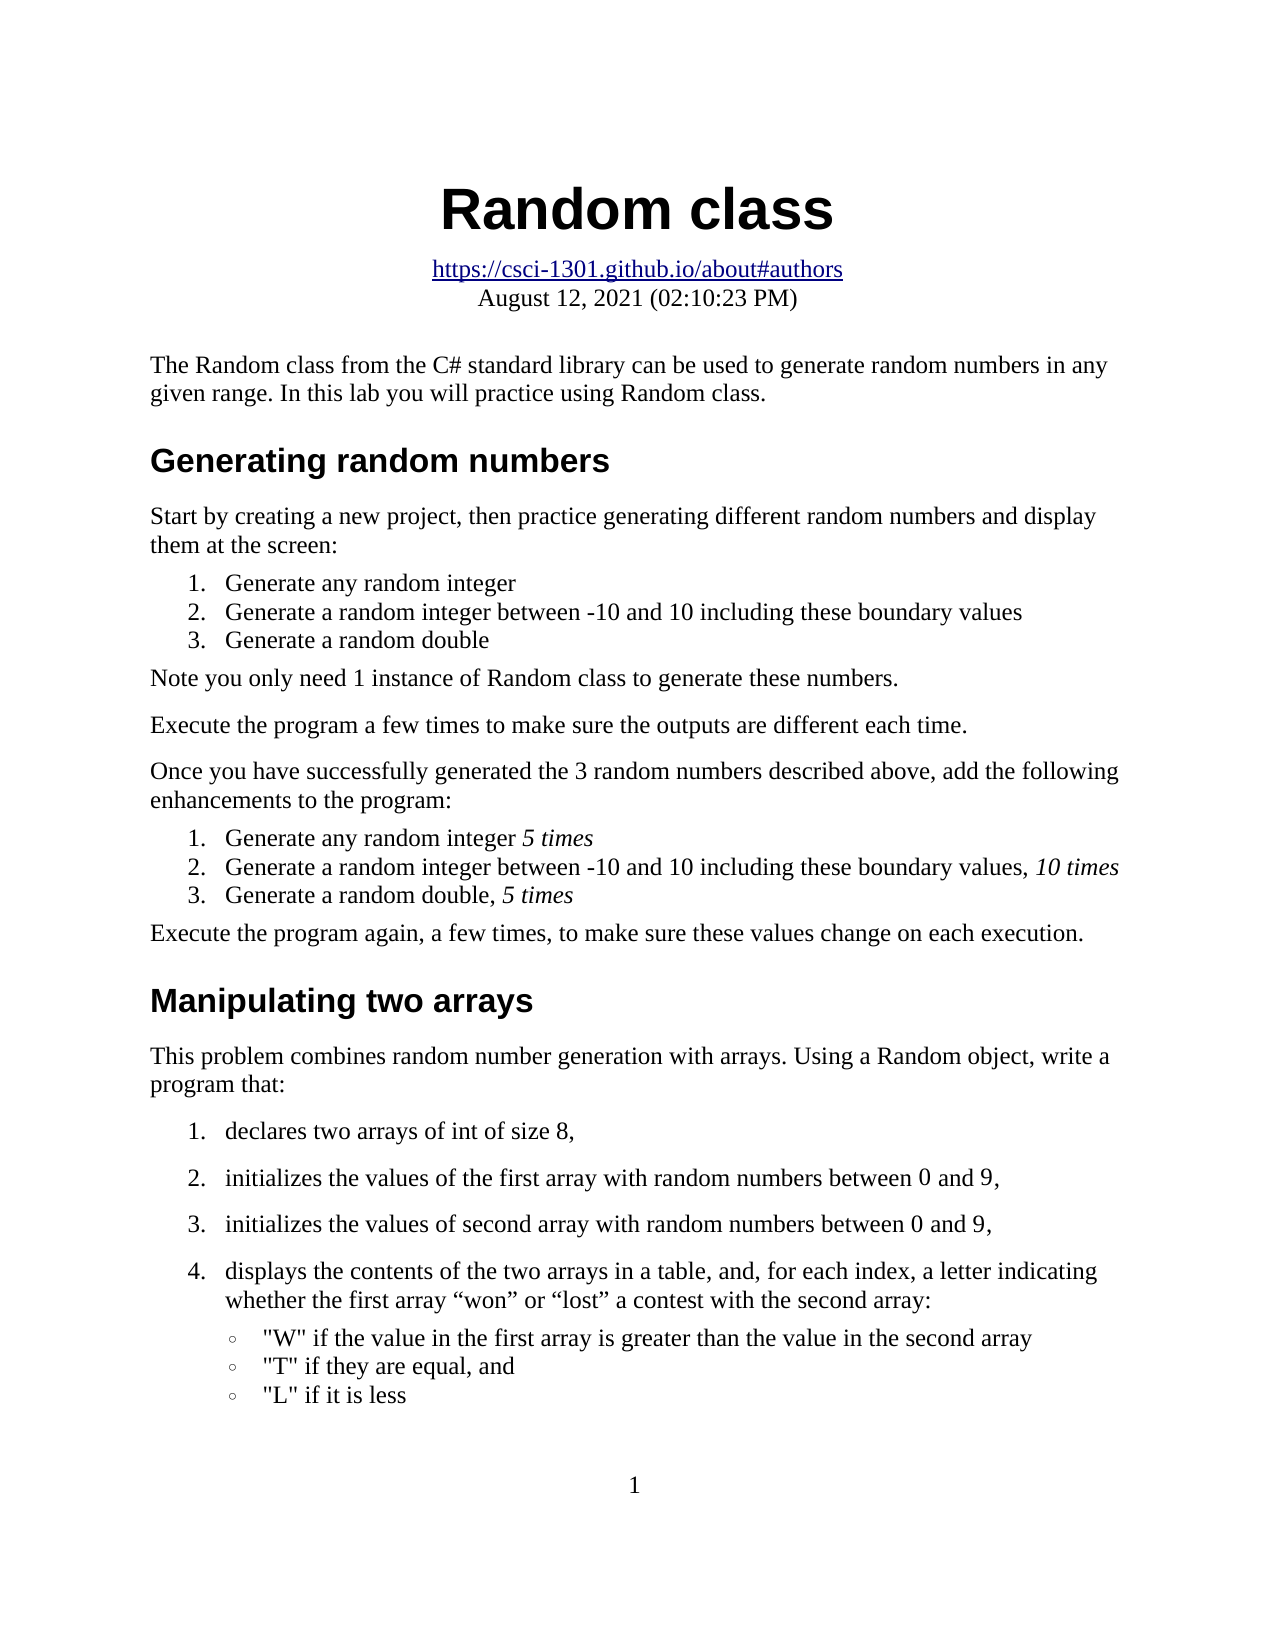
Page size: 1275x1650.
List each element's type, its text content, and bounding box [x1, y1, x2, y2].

list "W" if the value in the first array is greater than the value in the second array [225, 1323, 1125, 1351]
text Execute the program again, a few times, to make sure these values change on each execution. [150, 918, 1125, 947]
list Generate a random integer between -10 and 10 including these boundary values [187, 597, 1125, 625]
subtitle Manipulating two arrays [150, 981, 1125, 1019]
list Generate any random integer 5 times [187, 823, 1125, 852]
text August 12, 2021 (02:10:23 PM) [150, 283, 1125, 312]
list Generate any random integer [187, 568, 1125, 597]
subtitle Generating random numbers [150, 441, 1125, 480]
text Start by creating a new project, then practice generating different random numbers and display them at the screen: [150, 501, 1125, 559]
list declares two arrays of int of size 8, [187, 1116, 1125, 1145]
list displays the contents of the two arrays in a table, and, for each index, a letter indicating whether the first array “won” or “lost” a contest with the second array: [187, 1256, 1125, 1314]
text Once you have successfully generated the 3 random numbers described above, add the following enhancements to the program: [150, 756, 1125, 814]
text Note you only need 1 instance of Random class to generate these numbers. [150, 663, 1125, 692]
list "L" if it is less [225, 1380, 1125, 1409]
list Generate a random integer between -10 and 10 including these boundary values, 10 times [187, 852, 1125, 880]
list Generate a random double [187, 625, 1125, 654]
text Execute the program a few times to make sure the outputs are different each time. [150, 710, 1125, 738]
text This problem combines random number generation with arrays. Using a Random object, write a program that: [150, 1041, 1125, 1098]
text The Random class from the C# standard library can be used to generate random numbers in any given range. In this lab you will practice using Random class. [150, 350, 1125, 407]
title Random class [150, 175, 1125, 242]
list initializes the values of the first array with random numbers between and , [187, 1163, 1125, 1192]
list Generate a random double, 5 times [187, 880, 1125, 909]
list "T" if they are equal, and [225, 1351, 1125, 1380]
text https://csci-1301.github.io/about#authors [150, 254, 1125, 283]
list initializes the values of second array with random numbers between and , [187, 1209, 1125, 1238]
